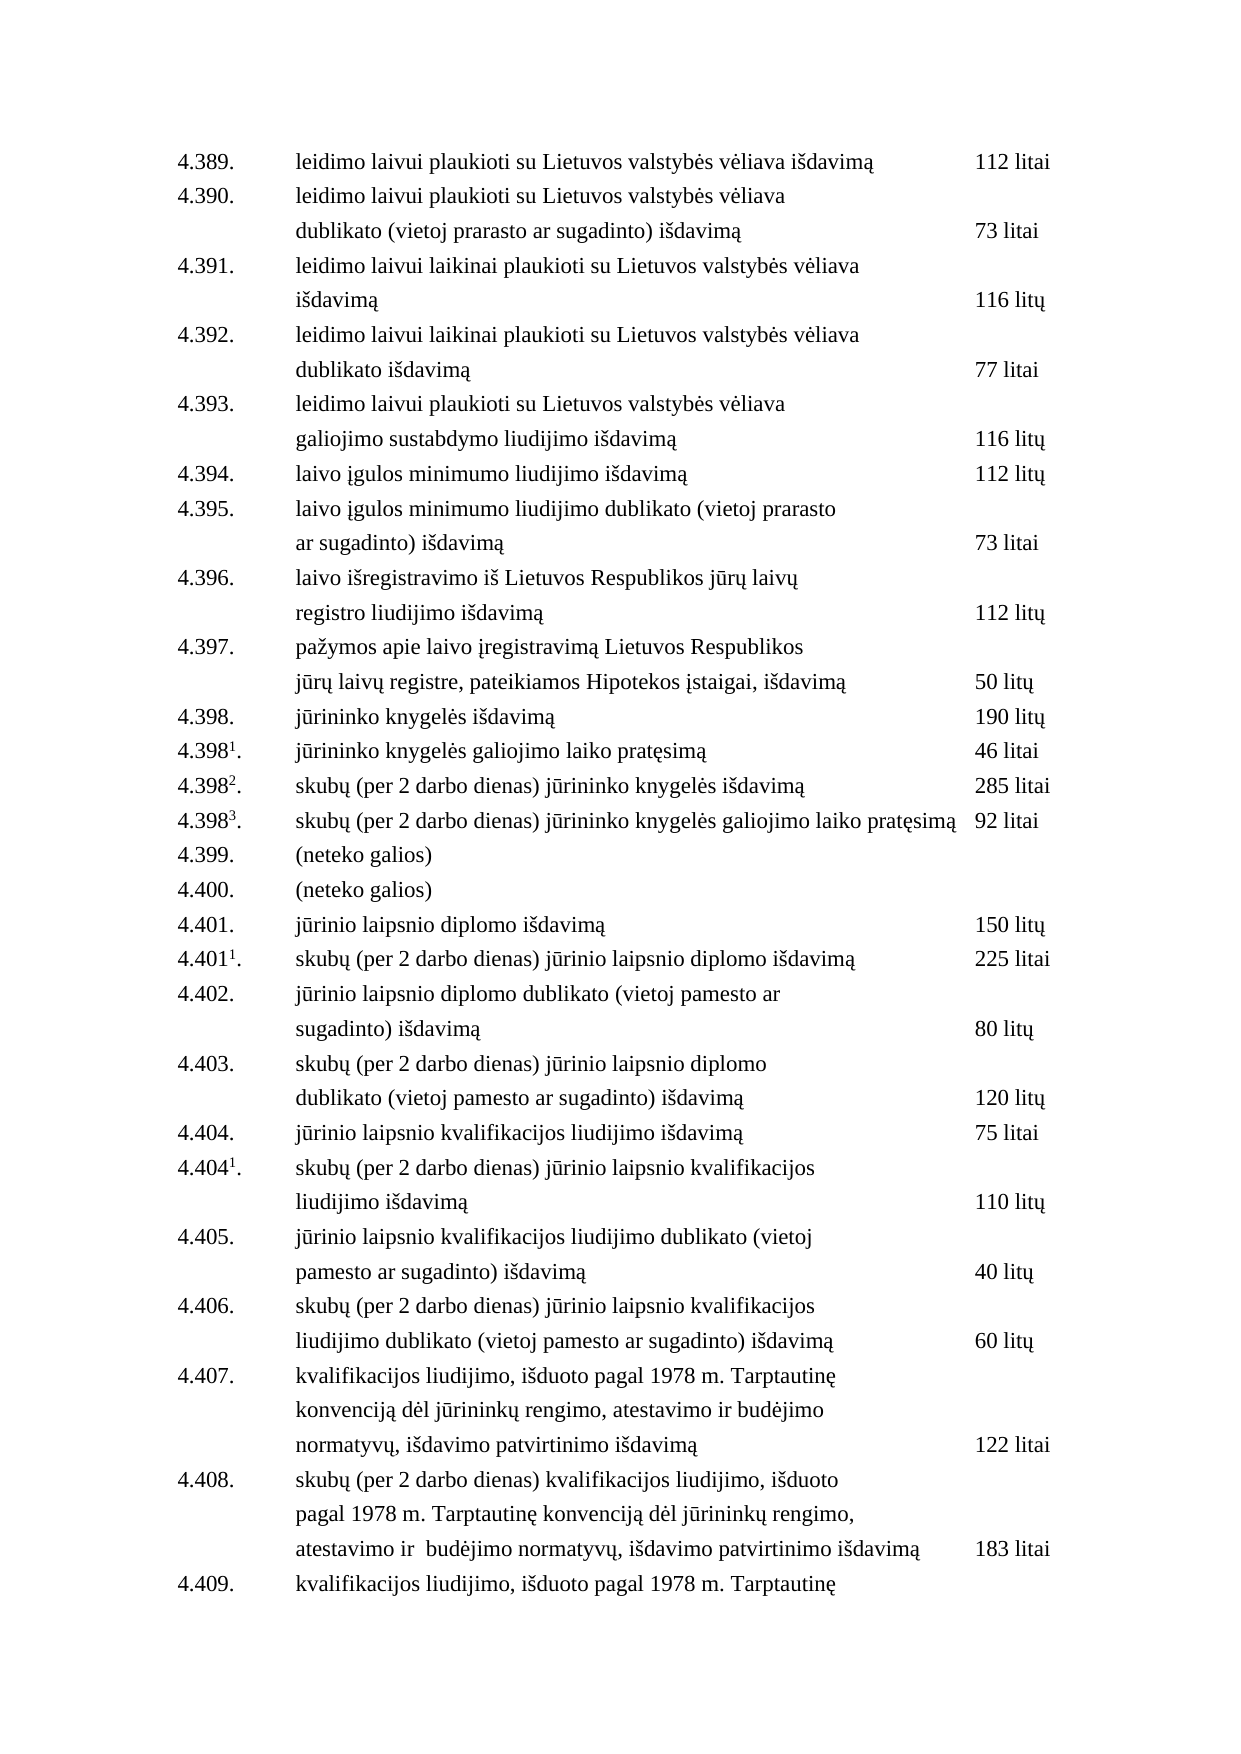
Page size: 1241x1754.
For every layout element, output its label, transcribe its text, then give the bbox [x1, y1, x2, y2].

text 4.390. leidimo laivui plaukioti su Lietuvos valstybės vėliava [177, 182, 1122, 209]
text 4.404. jūrinio laipsnio kvalifikacijos liudijimo išdavimą 75 litai [177, 1119, 1122, 1145]
text pagal 1978 m. Tarptautinę konvenciją dėl jūrininkų rengimo, [177, 1501, 1122, 1527]
text normatyvų, išdavimo patvirtinimo išdavimą 122 litai [177, 1431, 1122, 1457]
text 4.396. laivo išregistravimo iš Lietuvos Respublikos jūrų laivų [177, 564, 1122, 590]
text 4.398. jūrininko knygelės išdavimą 190 litų [177, 703, 1122, 729]
text ar sugadinto) išdavimą 73 litai [177, 529, 1122, 556]
text 4.407. kvalifikacijos liudijimo, išduoto pagal 1978 m. Tarptautinę [177, 1362, 1122, 1388]
text 4.3982. skubų (per 2 darbo dienas) jūrininko knygelės išdavimą 285 litai [177, 772, 1122, 798]
text išdavimą 116 litų [177, 286, 1122, 313]
text konvenciją dėl jūrininkų rengimo, atestavimo ir budėjimo [177, 1396, 1122, 1423]
text 4.3983. skubų (per 2 darbo dienas) jūrininko knygelės galiojimo laiko pratęsimą 92 litai [177, 807, 1122, 833]
text 4.4011. skubų (per 2 darbo dienas) jūrinio laipsnio diplomo išdavimą 225 litai [177, 946, 1122, 972]
text 4.4041. skubų (per 2 darbo dienas) jūrinio laipsnio kvalifikacijos [177, 1154, 1122, 1180]
text sugadinto) išdavimą 80 litų [177, 1015, 1122, 1041]
text registro liudijimo išdavimą 112 litų [177, 599, 1122, 625]
text 4.389. leidimo laivui plaukioti su Lietuvos valstybės vėliava išdavimą 112 litai [177, 148, 1122, 174]
text pamesto ar sugadinto) išdavimą 40 litų [177, 1258, 1122, 1284]
text 4.393. leidimo laivui plaukioti su Lietuvos valstybės vėliava [177, 391, 1122, 417]
text 4.392. leidimo laivui laikinai plaukioti su Lietuvos valstybės vėliava [177, 321, 1122, 347]
text 4.399. (neteko galios) [177, 841, 1122, 868]
text dublikato (vietoj prarasto ar sugadinto) išdavimą 73 litai [177, 217, 1122, 243]
text 4.394. laivo įgulos minimumo liudijimo išdavimą 112 litų [177, 460, 1122, 486]
text 4.403. skubų (per 2 darbo dienas) jūrinio laipsnio diplomo [177, 1049, 1122, 1076]
text 4.391. leidimo laivui laikinai plaukioti su Lietuvos valstybės vėliava [177, 252, 1122, 278]
text 4.405. jūrinio laipsnio kvalifikacijos liudijimo dublikato (vietoj [177, 1223, 1122, 1249]
text 4.401. jūrinio laipsnio diplomo išdavimą 150 litų [177, 911, 1122, 937]
text 4.3981. jūrininko knygelės galiojimo laiko pratęsimą 46 litai [177, 737, 1122, 764]
text 4.408. skubų (per 2 darbo dienas) kvalifikacijos liudijimo, išduoto [177, 1466, 1122, 1492]
text 4.395. laivo įgulos minimumo liudijimo dublikato (vietoj prarasto [177, 494, 1122, 521]
text dublikato išdavimą 77 litai [177, 356, 1122, 382]
text 4.400. (neteko galios) [177, 876, 1122, 902]
text jūrų laivų registre, pateikiamos Hipotekos įstaigai, išdavimą 50 litų [177, 668, 1122, 694]
text dublikato (vietoj pamesto ar sugadinto) išdavimą 120 litų [177, 1084, 1122, 1111]
text 4.409. kvalifikacijos liudijimo, išduoto pagal 1978 m. Tarptautinę [177, 1570, 1122, 1596]
text 4.406. skubų (per 2 darbo dienas) jūrinio laipsnio kvalifikacijos [177, 1292, 1122, 1319]
text galiojimo sustabdymo liudijimo išdavimą 116 litų [177, 425, 1122, 452]
text 4.402. jūrinio laipsnio diplomo dublikato (vietoj pamesto ar [177, 980, 1122, 1007]
text liudijimo dublikato (vietoj pamesto ar sugadinto) išdavimą 60 litų [177, 1327, 1122, 1353]
text 4.397. pažymos apie laivo įregistravimą Lietuvos Respublikos [177, 633, 1122, 660]
text liudijimo išdavimą 110 litų [177, 1188, 1122, 1215]
text atestavimo ir budėjimo normatyvų, išdavimo patvirtinimo išdavimą 183 litai [177, 1535, 1122, 1562]
